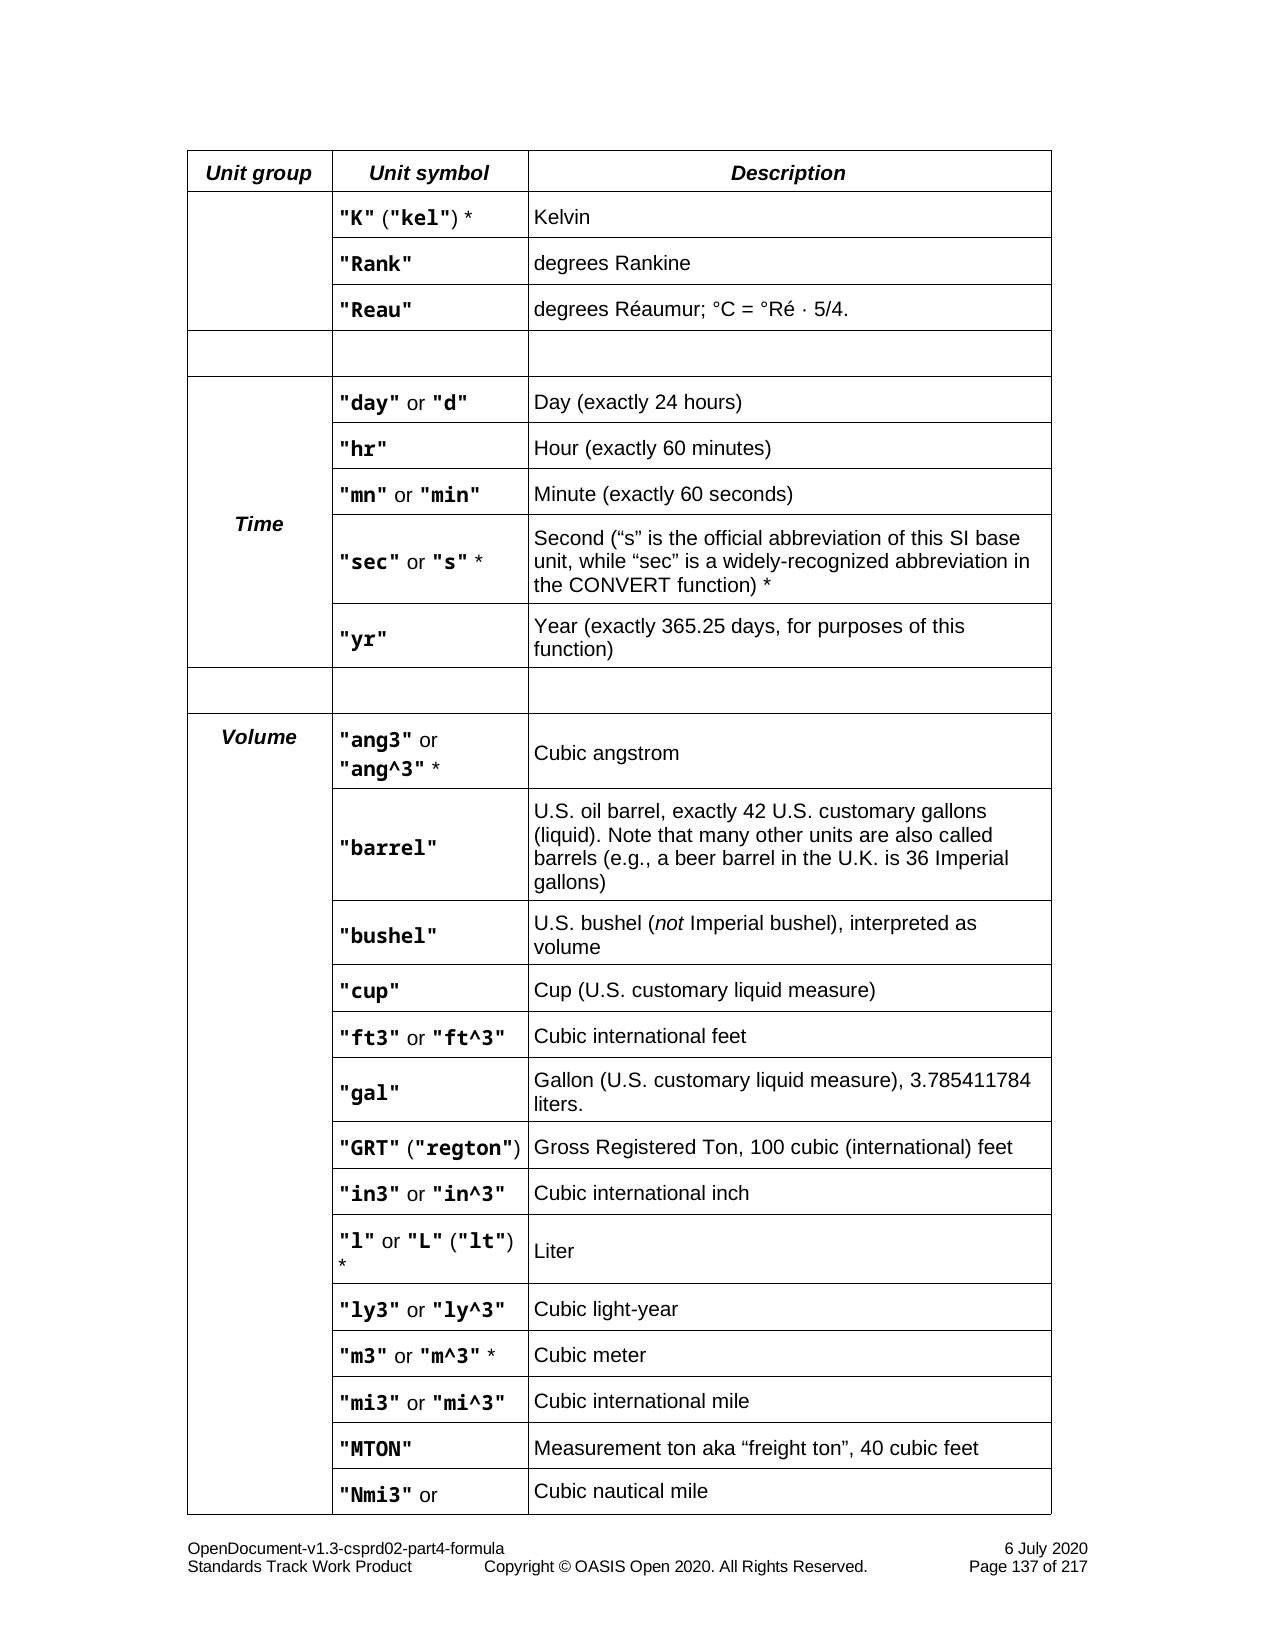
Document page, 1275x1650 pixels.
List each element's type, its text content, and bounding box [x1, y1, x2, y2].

table_cell Cubic international mile [529, 1377, 1051, 1422]
table_cell "barrel" [333, 789, 528, 900]
table_header "ang3" or "ang^3" * [333, 714, 528, 788]
table_cell [529, 668, 1051, 713]
table_cell Kelvin [529, 192, 1051, 237]
table_cell "Reau" [333, 285, 528, 329]
table_cell [188, 192, 332, 329]
table_cell [188, 668, 332, 713]
table_cell "cup" [333, 965, 528, 1011]
table_cell Gross Registered Ton, 100 cubic (international) feet [529, 1122, 1051, 1167]
table_header Day (exactly 24 hours) [529, 377, 1051, 422]
table_cell Volume [188, 714, 332, 1514]
table_cell "ly3" or "ly^3" [333, 1284, 528, 1329]
table_cell Cubic light-year [529, 1284, 1051, 1329]
table_cell Cup (U.S. customary liquid measure) [529, 965, 1051, 1011]
table_cell Minute (exactly 60 seconds) [529, 469, 1051, 514]
table_header Cubic angstrom [529, 714, 1051, 788]
table_cell [529, 331, 1051, 376]
table_cell "ft3" or "ft^3" [333, 1012, 528, 1057]
table_cell Year (exactly 365.25 days, for purposes of this function) [529, 604, 1051, 667]
table_cell Liter [529, 1215, 1051, 1283]
table_cell degrees Réaumur; °C = °Ré · 5/4. [529, 285, 1051, 329]
table_cell "yr" [333, 604, 528, 667]
table_cell [188, 331, 332, 376]
table_cell Cubic international feet [529, 1012, 1051, 1057]
table_cell Second (“s” is the official abbreviation of this SI base unit, while “sec” is a widely-recognized abbreviation in the CONVERT function) * [529, 515, 1051, 602]
table_cell "Rank" [333, 238, 528, 283]
table_cell Cubic nautical mile [529, 1469, 1051, 1514]
table_cell Measurement ton aka “freight ton”, 40 cubic feet [529, 1423, 1051, 1468]
table_cell Hour (exactly 60 minutes) [529, 423, 1051, 468]
table_cell degrees Rankine [529, 238, 1051, 283]
table_cell [333, 331, 528, 376]
table_cell "hr" [333, 423, 528, 468]
table_cell "K" ("kel") * [333, 192, 528, 237]
table_header Unit group [188, 151, 332, 191]
table_cell "gal" [333, 1058, 528, 1121]
table_header "day" or "d" [333, 377, 528, 422]
table_cell U.S. bushel (not Imperial bushel), interpreted as volume [529, 901, 1051, 964]
table_cell "mi3" or "mi^3" [333, 1377, 528, 1422]
table_cell "l" or "L" ("lt") * [333, 1215, 528, 1283]
table_cell Cubic international inch [529, 1169, 1051, 1214]
table_cell "m3" or "m^3" * [333, 1331, 528, 1376]
table_cell "in3" or "in^3" [333, 1169, 528, 1214]
table_cell "sec" or "s" * [333, 515, 528, 602]
table_cell "mn" or "min" [333, 469, 528, 514]
table_cell "bushel" [333, 901, 528, 964]
table_cell U.S. oil barrel, exactly 42 U.S. customary gallons (liquid). Note that many other units are also called barrels (e.g., a beer barrel in the U.K. is 36 Imperial gallons) [529, 789, 1051, 900]
table_cell [333, 668, 528, 713]
table_header Description [529, 151, 1051, 191]
table_header Unit symbol [333, 151, 528, 191]
table_cell "MTON" [333, 1423, 528, 1468]
table_cell Gallon (U.S. customary liquid measure), 3.785411784 liters. [529, 1058, 1051, 1121]
table_cell "GRT" ("regton") [333, 1122, 528, 1167]
table_cell Cubic meter [529, 1331, 1051, 1376]
table_cell "Nmi3" or [333, 1469, 528, 1514]
table_cell Time [188, 377, 332, 667]
